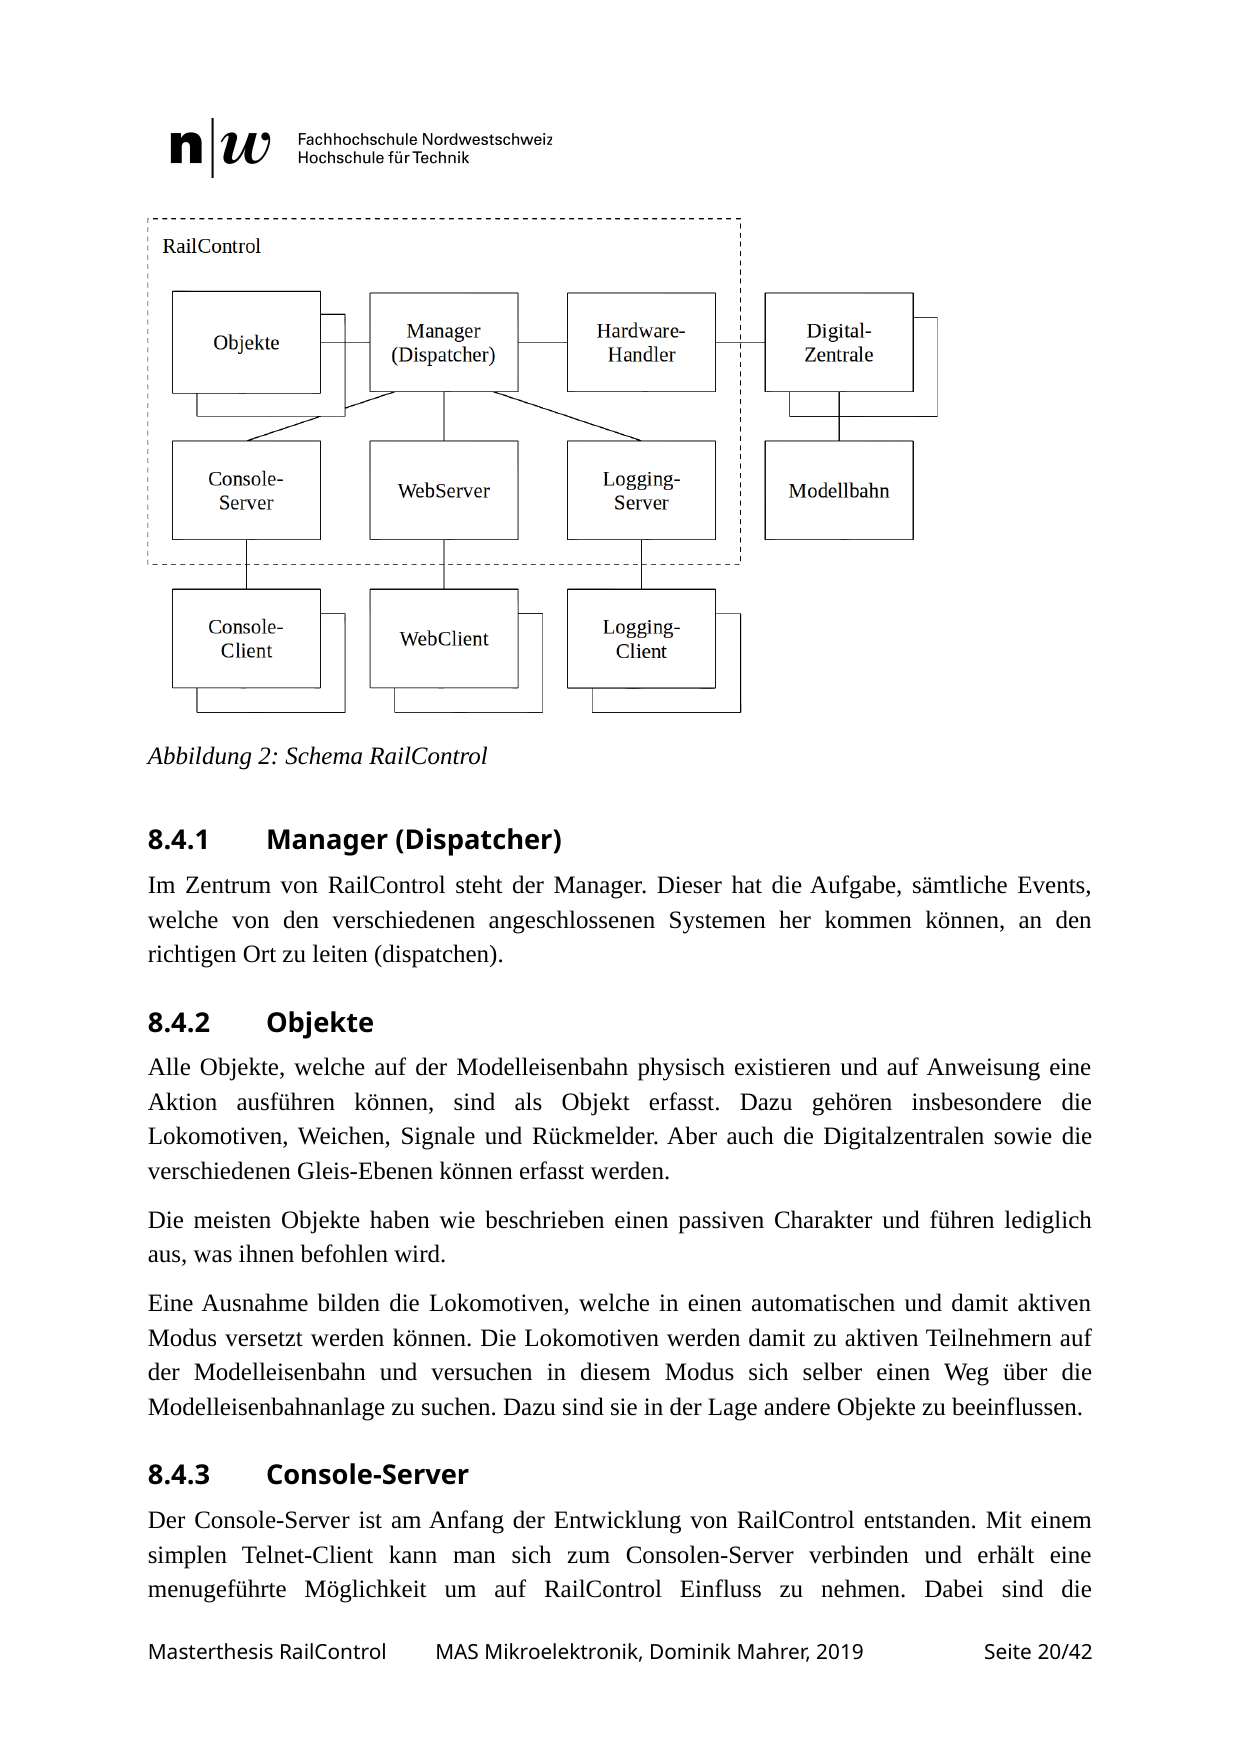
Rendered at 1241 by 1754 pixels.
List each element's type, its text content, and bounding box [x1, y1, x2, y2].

subtitle Manager (Dispatcher) [148, 821, 1093, 858]
text Abbildung 2: Schema RailControl [148, 713, 938, 770]
text Der Console-Server ist am Anfang der Entwicklung von RailControl entstanden. Mit einem simplen Telnet-Client kann man sich zum Consolen-Server verbinden und erhält eine menugeführte Möglichkeit um auf RailControl Einfluss zu nehmen. Dabei sind die [148, 1505, 1093, 1603]
picture [170, 118, 553, 178]
text Eine Ausnahme bilden die Lokomotiven, welche in einen automatischen und damit aktiven Modus versetzt werden können. Die Lokomotiven werden damit zu aktiven Teilnehmern auf der Modelleisenbahn und versuchen in diesem Modus sich selber einen Weg über die Modelleisenbahnanlage zu suchen. Dazu sind sie in der Lage andere Objekte zu beeinflussen. [148, 1288, 1093, 1421]
text Alle Objekte, welche auf der Modelleisenbahn physisch existieren und auf Anweisung eine Aktion ausführen können, sind als Objekt erfasst. Dazu gehören insbesondere die Lokomotiven, Weichen, Signale und Rückmelder. Aber auch die Digitalzentralen sowie die verschiedenen Gleis-Ebenen können erfasst werden. [148, 1052, 1093, 1185]
subtitle Objekte [148, 1003, 1093, 1040]
text Die meisten Objekte haben wie beschrieben einen passiven Charakter und führen lediglich aus, was ihnen befohlen wird. [148, 1205, 1093, 1268]
picture [147, 218, 938, 713]
text Im Zentrum von RailControl steht der Manager. Dieser hat die Aufgabe, sämtliche Events, welche von den verschiedenen angeschlossenen Systemen her kommen können, an den richtigen Ort zu leiten (dispatchen). [148, 870, 1093, 968]
subtitle Console-Server [148, 1456, 1093, 1493]
